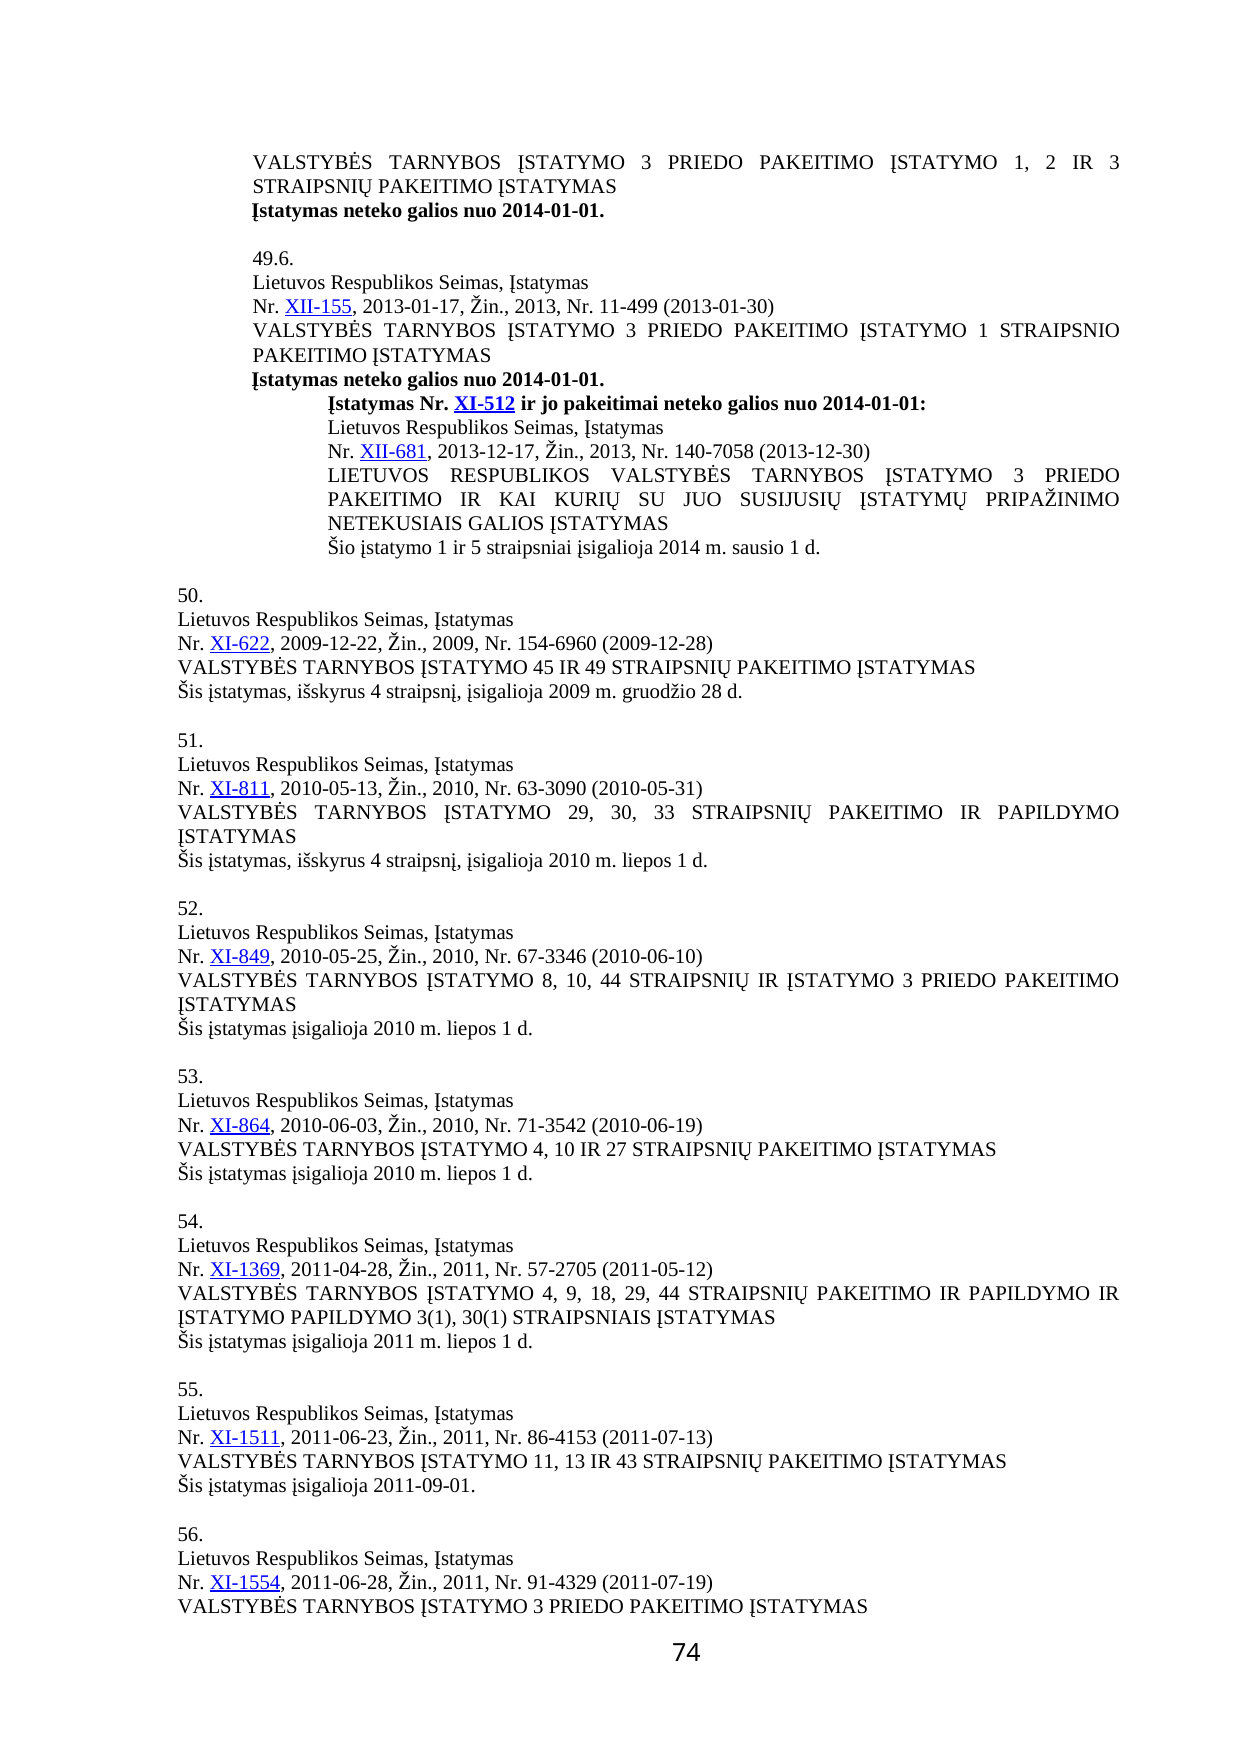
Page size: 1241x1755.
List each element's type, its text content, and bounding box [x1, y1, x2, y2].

text 53. [177, 1064, 1120, 1088]
text 52. [177, 896, 1120, 920]
text Šis įstatymas įsigalioja 2011-09-01. [177, 1473, 1126, 1497]
text VALSTYBĖS TARNYBOS ĮSTATYMO 3 PRIEDO PAKEITIMO ĮSTATYMO 1 STRAIPSNIO PAKEITIMO ĮSTATYMAS [252, 318, 1120, 367]
text VALSTYBĖS TARNYBOS ĮSTATYMO 3 PRIEDO PAKEITIMO ĮSTATYMAS [177, 1594, 1120, 1618]
text Nr. XI-811, 2010-05-13, Žin., 2010, Nr. 63-3090 (2010-05-31) [177, 776, 1120, 800]
text Lietuvos Respublikos Seimas, Įstatymas [177, 270, 1120, 294]
text Nr. XI-864, 2010-06-03, Žin., 2010, Nr. 71-3542 (2010-06-19) [177, 1112, 1120, 1137]
text Lietuvos Respublikos Seimas, Įstatymas [177, 1546, 1120, 1570]
text VALSTYBĖS TARNYBOS ĮSTATYMO 29, 30, 33 STRAIPSNIŲ PAKEITIMO IR PAPILDYMO ĮSTATYMAS [177, 800, 1120, 848]
text 56. [177, 1522, 1120, 1546]
text Nr. XI-1369, 2011-04-28, Žin., 2011, Nr. 57-2705 (2011-05-12) [177, 1257, 1120, 1281]
text Lietuvos Respublikos Seimas, Įstatymas [177, 1088, 1120, 1112]
text 49.6. [177, 246, 1120, 270]
text LIETUVOS RESPUBLIKOS VALSTYBĖS TARNYBOS ĮSTATYMO 3 PRIEDO PAKEITIMO IR KAI KURIŲ SU JUO SUSIJUSIŲ ĮSTATYMŲ PRIPAŽINIMO NETEKUSIAIS GALIOS ĮSTATYMAS [327, 463, 1120, 535]
text Nr. XI-1554, 2011-06-28, Žin., 2011, Nr. 91-4329 (2011-07-19) [177, 1570, 1120, 1594]
text Nr. XI-622, 2009-12-22, Žin., 2009, Nr. 154-6960 (2009-12-28) [177, 631, 1120, 655]
text Lietuvos Respublikos Seimas, Įstatymas [177, 752, 1120, 776]
text Nr. XI-1511, 2011-06-23, Žin., 2011, Nr. 86-4153 (2011-07-13) [177, 1425, 1120, 1449]
text Lietuvos Respublikos Seimas, Įstatymas [177, 607, 1120, 631]
text Šis įstatymas įsigalioja 2010 m. liepos 1 d. [177, 1161, 1126, 1185]
text Šis įstatymas, išskyrus 4 straipsnį, įsigalioja 2009 m. gruodžio 28 d. [177, 679, 1120, 703]
text Lietuvos Respublikos Seimas, Įstatymas [177, 1401, 1120, 1425]
text Lietuvos Respublikos Seimas, Įstatymas [177, 920, 1120, 944]
text Šis įstatymas, išskyrus 4 straipsnį, įsigalioja 2010 m. liepos 1 d. [177, 848, 1120, 872]
text Nr. XII-681, 2013-12-17, Žin., 2013, Nr. 140-7058 (2013-12-30) [252, 439, 1120, 463]
text Įstatymas neteko galios nuo 2014-01-01. [177, 198, 1120, 222]
text VALSTYBĖS TARNYBOS ĮSTATYMO 4, 9, 18, 29, 44 STRAIPSNIŲ PAKEITIMO IR PAPILDYMO IR ĮSTATYMO PAPILDYMO 3(1), 30(1) STRAIPSNIAIS ĮSTATYMAS [177, 1281, 1120, 1329]
text 50. [177, 583, 1120, 607]
text VALSTYBĖS TARNYBOS ĮSTATYMO 3 PRIEDO PAKEITIMO ĮSTATYMO 1, 2 IR 3 STRAIPSNIŲ PAKEITIMO ĮSTATYMAS [252, 150, 1120, 198]
text 55. [177, 1377, 1120, 1401]
text Nr. XII-155, 2013-01-17, Žin., 2013, Nr. 11-499 (2013-01-30) [177, 294, 1120, 318]
text 54. [177, 1209, 1120, 1233]
text VALSTYBĖS TARNYBOS ĮSTATYMO 4, 10 IR 27 STRAIPSNIŲ PAKEITIMO ĮSTATYMAS [177, 1137, 1120, 1161]
text Įstatymas neteko galios nuo 2014-01-01. [177, 367, 1120, 391]
text Lietuvos Respublikos Seimas, Įstatymas [177, 1233, 1120, 1257]
text Šio įstatymo 1 ir 5 straipsniai įsigalioja 2014 m. sausio 1 d. [252, 535, 1120, 559]
text VALSTYBĖS TARNYBOS ĮSTATYMO 8, 10, 44 STRAIPSNIŲ IR ĮSTATYMO 3 PRIEDO PAKEITIMO ĮSTATYMAS [177, 968, 1120, 1016]
text Įstatymas Nr. XI-512 ir jo pakeitimai neteko galios nuo 2014-01-01: [252, 391, 1120, 415]
text VALSTYBĖS TARNYBOS ĮSTATYMO 45 IR 49 STRAIPSNIŲ PAKEITIMO ĮSTATYMAS [177, 655, 1120, 679]
text Šis įstatymas įsigalioja 2010 m. liepos 1 d. [177, 1016, 1120, 1040]
text 51. [177, 727, 1120, 752]
text Šis įstatymas įsigalioja 2011 m. liepos 1 d. [177, 1329, 1126, 1353]
text Lietuvos Respublikos Seimas, Įstatymas [252, 415, 1120, 439]
text Nr. XI-849, 2010-05-25, Žin., 2010, Nr. 67-3346 (2010-06-10) [177, 944, 1120, 968]
text VALSTYBĖS TARNYBOS ĮSTATYMO 11, 13 IR 43 STRAIPSNIŲ PAKEITIMO ĮSTATYMAS [177, 1449, 1120, 1473]
